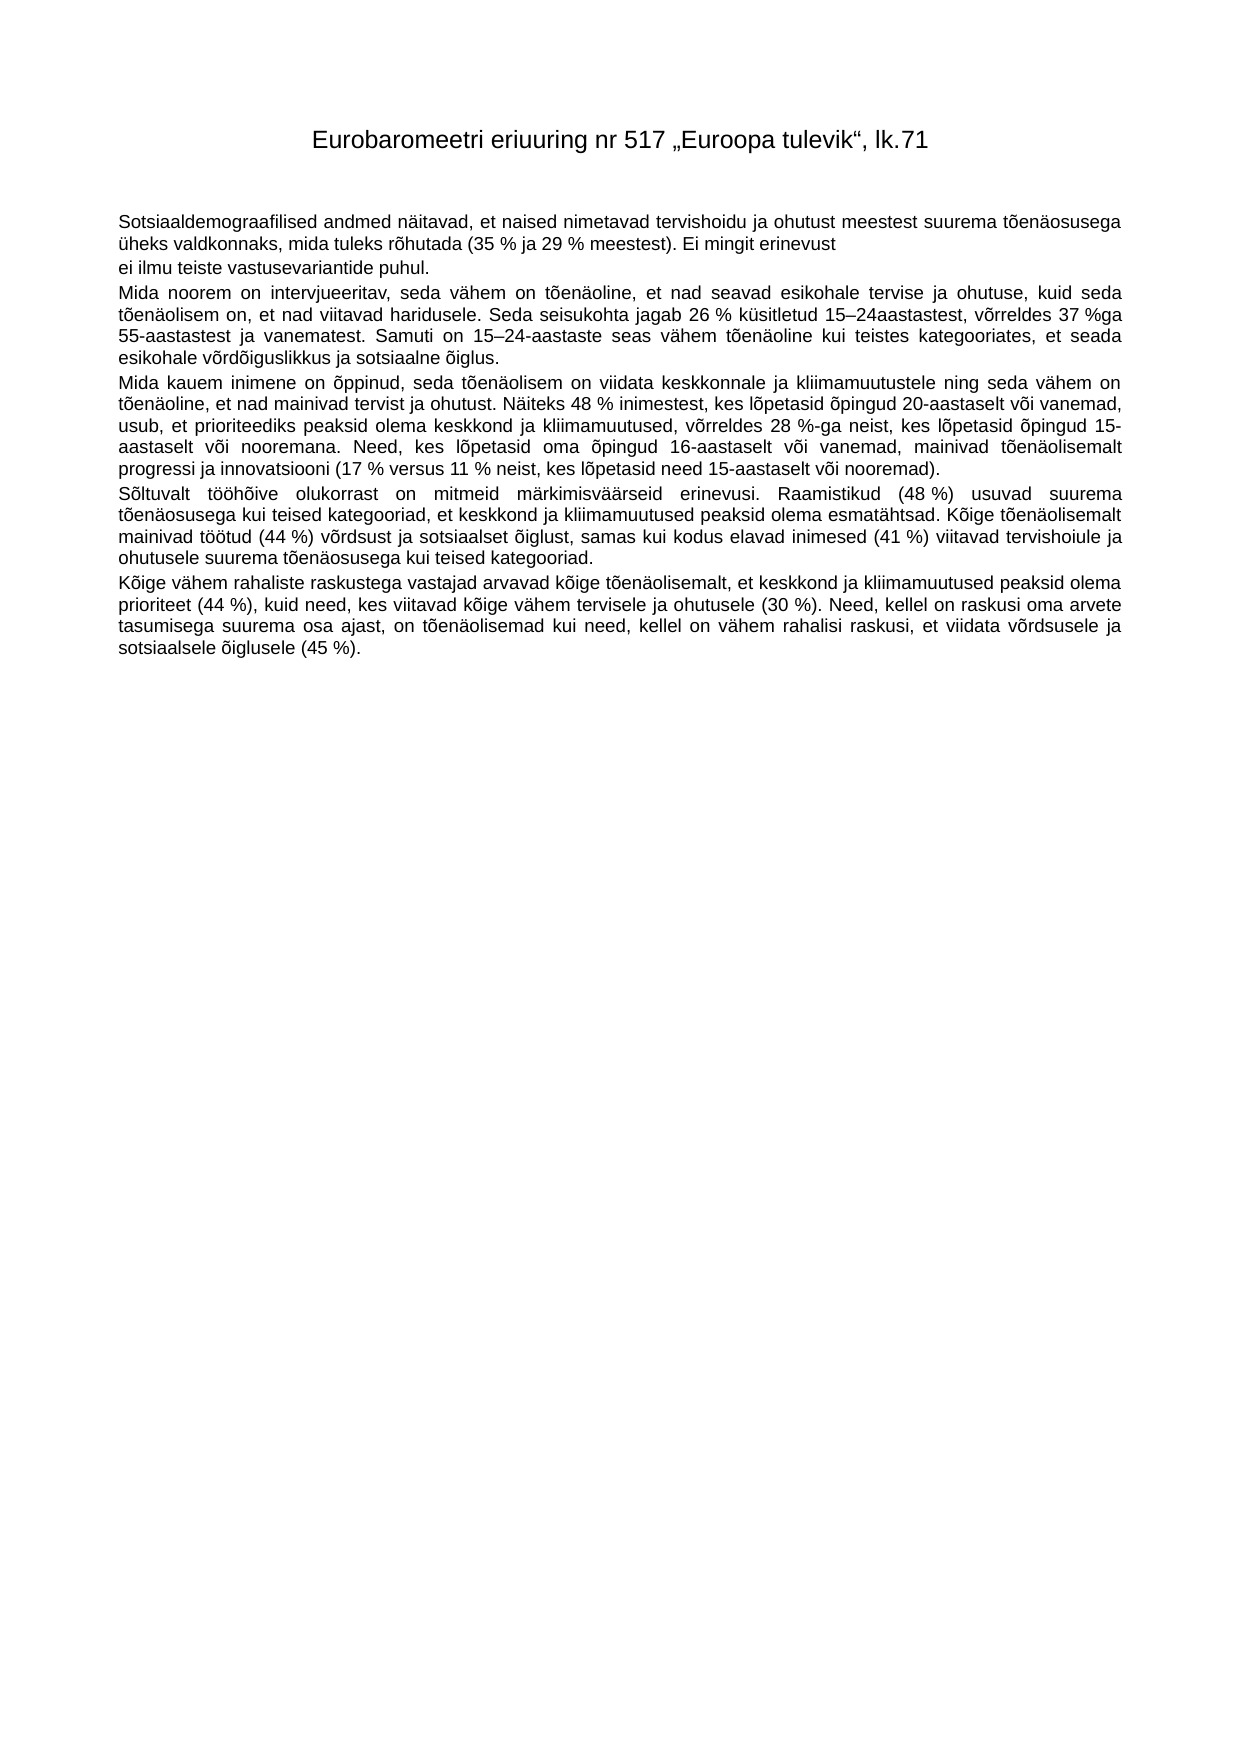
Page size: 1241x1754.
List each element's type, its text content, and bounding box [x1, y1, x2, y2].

text Mida kauem inimene on õppinud, seda tõenäolisem on viidata keskkonnale ja kliimamuutustele ning seda vähem on tõenäoline, et nad mainivad tervist ja ohutust. Näiteks 48 % inimestest, kes lõpetasid õpingud 20-aastaselt või vanemad, usub, et prioriteediks peaksid olema keskkond ja kliimamuutused, võrreldes 28 %-ga neist, kes lõpetasid õpingud 15-aastaselt või nooremana. Need, kes lõpetasid oma õpingud 16-aastaselt või vanemad, mainivad tõenäolisemalt progressi ja innovatsiooni (17 % versus 11 % neist, kes lõpetasid need 15-aastaselt või nooremad). [118, 371, 1122, 479]
text Kõige vähem rahaliste raskustega vastajad arvavad kõige tõenäolisemalt, et keskkond ja kliimamuutused peaksid olema prioriteet (44 %), kuid need, kes viitavad kõige vähem tervisele ja ohutusele (30 %). Need, kellel on raskusi oma arvete tasumisega suurema osa ajast, on tõenäolisemad kui need, kellel on vähem rahalisi raskusi, et viidata võrdsusele ja sotsiaalsele õiglusele (45 %). [118, 572, 1122, 658]
text Sõltuvalt tööhõive olukorrast on mitmeid märkimisväärseid erinevusi. Raamistikud (48 %) usuvad suurema tõenäosusega kui teised kategooriad, et keskkond ja kliimamuutused peaksid olema esmatähtsad. Kõige tõenäolisemalt mainivad töötud (44 %) võrdsust ja sotsiaalset õiglust, samas kui kodus elavad inimesed (41 %) viitavad tervishoiule ja ohutusele suurema tõenäosusega kui teised kategooriad. [118, 482, 1122, 569]
text ei ilmu teiste vastusevariantide puhul. [118, 257, 1122, 279]
text Mida noorem on intervjueeritav, seda vähem on tõenäoline, et nad seavad esikohale tervise ja ohutuse, kuid seda tõenäolisem on, et nad viitavad haridusele. Seda seisukohta jagab 26 % küsitletud 15–24aastastest, võrreldes 37 %ga 55-aastastest ja vanematest. Samuti on 15–24-aastaste seas vähem tõenäoline kui teistes kategooriates, et seada esikohale võrdõiguslikkus ja sotsiaalne õiglus. [118, 282, 1122, 368]
text Sotsiaaldemograafilised andmed näitavad, et naised nimetavad tervishoidu ja ohutust meestest suurema tõenäosusega üheks valdkonnaks, mida tuleks rõhutada (35 % ja 29 % meestest). Ei mingit erinevust [118, 211, 1122, 254]
